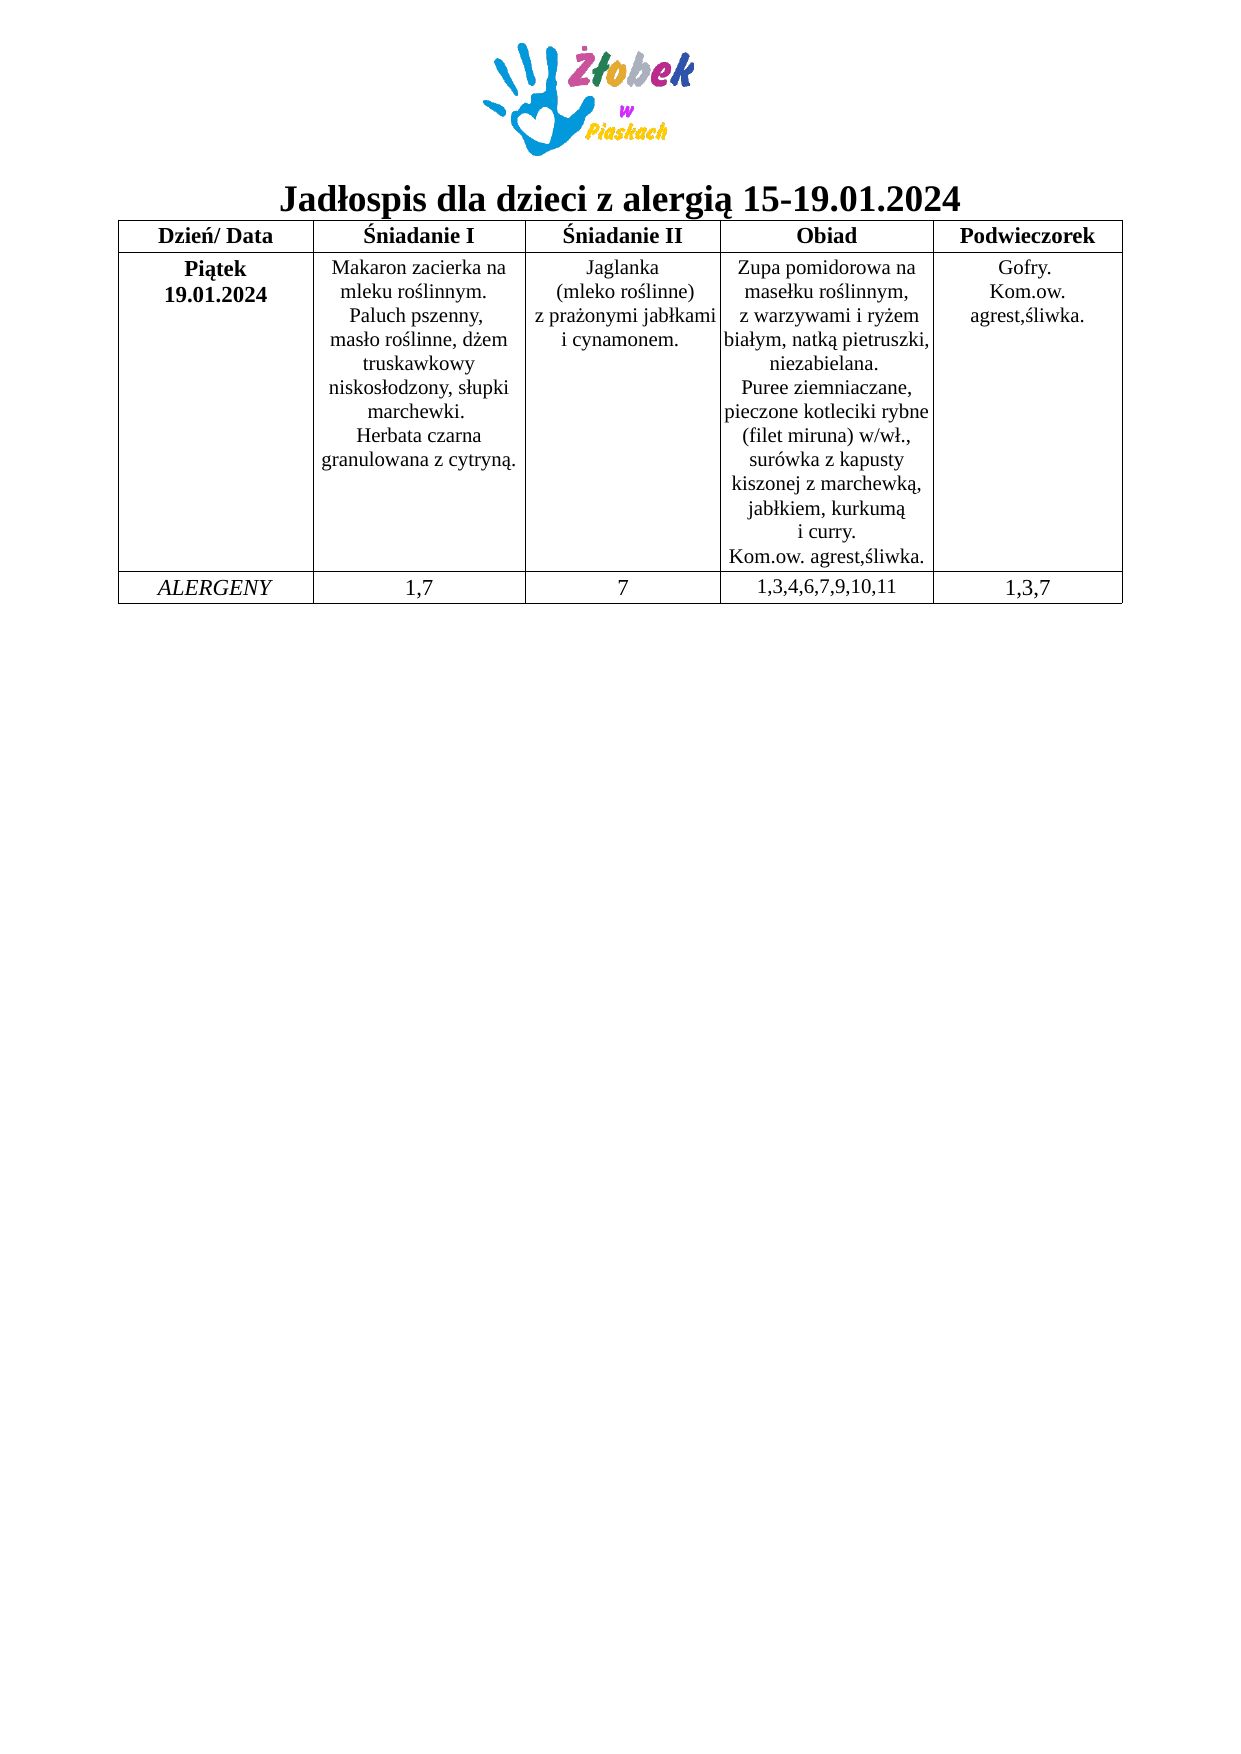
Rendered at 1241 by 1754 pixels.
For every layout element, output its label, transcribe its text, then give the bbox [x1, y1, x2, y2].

table_header Dzień/ Data [119, 221, 313, 252]
table_header Podwieczorek [934, 221, 1122, 252]
table_header Śniadanie I [314, 221, 525, 252]
picture [483, 43, 694, 156]
text Jadłospis dla dzieci z alergią 15-19.01.2024 [118, 176, 1122, 219]
table_cell Jaglanka (mleko roślinne) z prażonymi jabłkami i cynamonem. [526, 253, 720, 571]
table_cell 1,3,4,6,7,9,10,11 [721, 572, 933, 603]
table_cell Gofry. Kom.ow. agrest,śliwka. [934, 253, 1122, 571]
table_header Śniadanie II [526, 221, 720, 252]
table_cell ALERGENY [119, 572, 313, 603]
table_cell Piątek 19.01.2024 [119, 253, 313, 571]
picture [518, 108, 554, 143]
table_cell Makaron zacierka na mleku roślinnym. Paluch pszenny, masło roślinne, dżem truskawkowy niskosłodzony, słupki marchewki. Herbata czarna granulowana z cytryną. [314, 253, 525, 571]
table_header Obiad [721, 221, 933, 252]
table_cell 1,3,7 [934, 572, 1122, 603]
table_cell Zupa pomidorowa na masełku roślinnym, z warzywami i ryżem białym, natką pietruszki, niezabielana. Puree ziemniaczane, pieczone kotleciki rybne (filet miruna) w/wł., surówka z kapusty kiszonej z marchewką, jabłkiem, kurkumą i curry. Kom.ow. agrest,śliwka. [721, 253, 933, 571]
table_cell 1,7 [314, 572, 525, 603]
table_cell 7 [526, 572, 720, 603]
